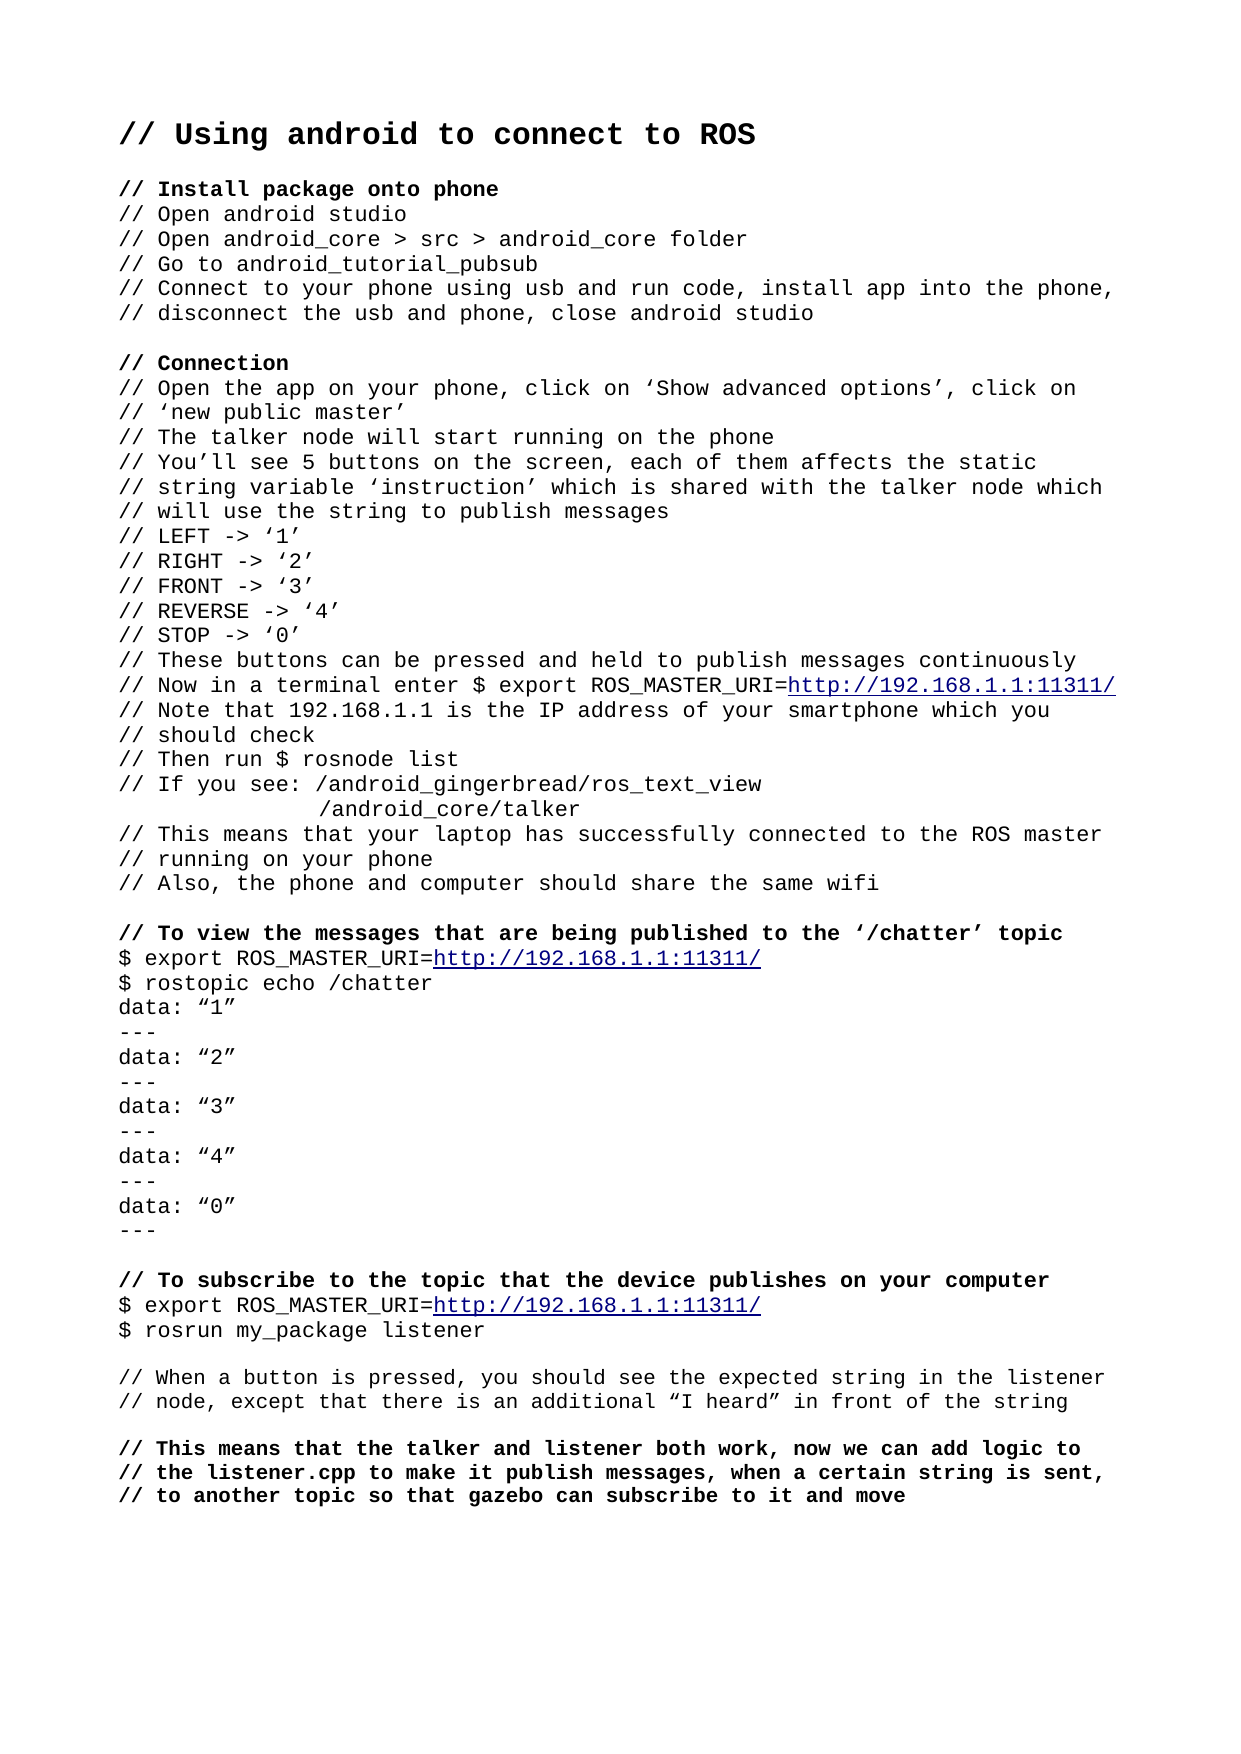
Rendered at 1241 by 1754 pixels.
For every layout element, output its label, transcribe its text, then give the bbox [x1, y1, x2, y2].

text // FRONT -> ‘3’ [118, 575, 1122, 600]
text // RIGHT -> ‘2’ [118, 550, 1122, 575]
text // Open android_core > src > android_core folder [118, 228, 1122, 253]
text // the listener.cpp to make it publish messages, when a certain string is sent, [118, 1462, 1122, 1485]
text // LEFT -> ‘1’ [118, 525, 1122, 550]
text // This means that the talker and listener both work, now we can add logic to [118, 1438, 1122, 1462]
text // When a button is pressed, you should see the expected string in the listener [118, 1367, 1122, 1391]
text data: “0” [118, 1195, 1122, 1219]
text data: “2” [118, 1046, 1122, 1071]
text $ rosrun my_package listener [118, 1319, 1122, 1343]
text // REVERSE -> ‘4’ [118, 600, 1122, 624]
text $ export ROS_MASTER_URI=http://192.168.1.1:11311/ [118, 947, 1122, 972]
text // to another topic so that gazebo can subscribe to it and move [118, 1485, 1122, 1509]
text // Note that 192.168.1.1 is the IP address of your smartphone which you [118, 699, 1122, 724]
text $ export ROS_MASTER_URI=http://192.168.1.1:11311/ [118, 1294, 1122, 1319]
text --- [118, 1170, 1122, 1195]
text // This means that your laptop has successfully connected to the ROS master [118, 823, 1122, 848]
text --- [118, 1120, 1122, 1145]
text // Then run $ rosnode list [118, 748, 1122, 773]
text --- [118, 1071, 1122, 1096]
text // node, except that there is an additional “I heard” in front of the string [118, 1391, 1122, 1414]
text // Also, the phone and computer should share the same wifi [118, 872, 1122, 897]
text /android_core/talker [118, 798, 1122, 823]
text // To subscribe to the topic that the device publishes on your computer [118, 1269, 1122, 1294]
text // To view the messages that are being published to the ‘/chatter’ topic [118, 922, 1122, 947]
text --- [118, 1219, 1122, 1244]
text // Using android to connect to ROS [118, 118, 1122, 153]
text // ‘new public master’ [118, 401, 1122, 426]
text // Now in a terminal enter $ export ROS_MASTER_URI=http://192.168.1.1:11311/ [118, 674, 1122, 699]
text // Install package onto phone [118, 178, 1122, 203]
text --- [118, 1021, 1122, 1046]
text $ rostopic echo /chatter [118, 972, 1122, 996]
text data: “3” [118, 1096, 1122, 1120]
text // string variable ‘instruction’ which is shared with the talker node which [118, 476, 1122, 501]
text // Connection [118, 352, 1122, 377]
text // STOP -> ‘0’ [118, 624, 1122, 649]
text // The talker node will start running on the phone [118, 426, 1122, 451]
text data: “4” [118, 1145, 1122, 1170]
text // should check [118, 724, 1122, 748]
text // Open android studio [118, 203, 1122, 228]
text // You’ll see 5 buttons on the screen, each of them affects the static [118, 451, 1122, 476]
text // will use the string to publish messages [118, 501, 1122, 525]
text // These buttons can be pressed and held to publish messages continuously [118, 649, 1122, 674]
text // Connect to your phone using usb and run code, install app into the phone, // disconnect the usb and phone, close android studio [118, 277, 1122, 327]
text // running on your phone [118, 848, 1122, 872]
text // If you see: /android_gingerbread/ros_text_view [118, 773, 1122, 798]
text // Go to android_tutorial_pubsub [118, 253, 1122, 277]
text // Open the app on your phone, click on ‘Show advanced options’, click on [118, 377, 1122, 401]
text data: “1” [118, 996, 1122, 1021]
